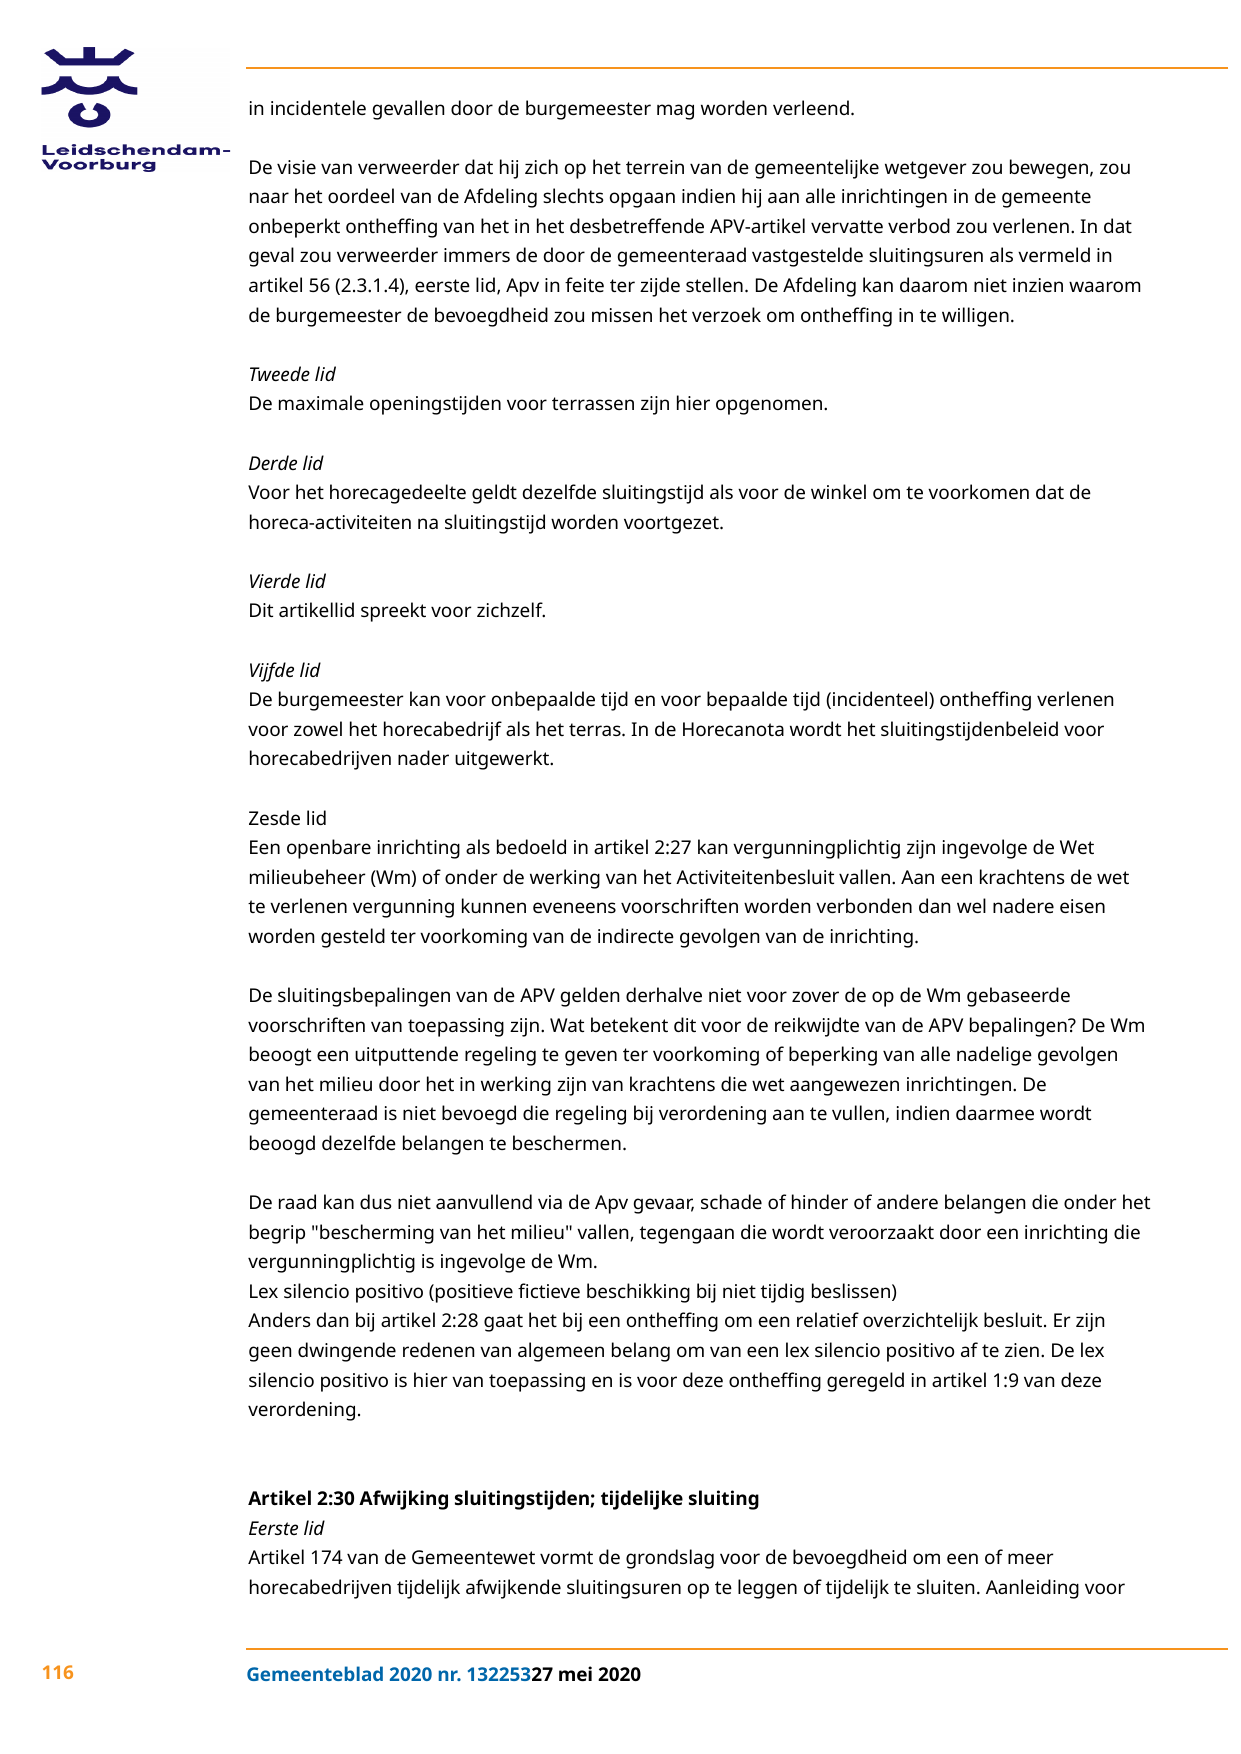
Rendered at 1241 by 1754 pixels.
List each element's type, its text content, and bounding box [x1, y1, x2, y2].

text Dit artikellid spreekt voor zichzelf. [248, 598, 1152, 623]
text De sluitingsbepalingen van de APV gelden derhalve niet voor zover de op de Wm gebaseerde voorschriften van toepassing zijn. Wat betekent dit voor de reikwijdte van de APV bepalingen? De Wm beoogt een uitputtende regeling te geven ter voorkoming of beperking van alle nadelige gevolgen van het milieu door het in werking zijn van krachtens die wet aangewezen inrichtingen. De gemeenteraad is niet bevoegd die regeling bij verordening aan te vullen, indien daarmee wordt beoogd dezelfde belangen te beschermen. [248, 982, 1152, 1156]
text De burgemeester kan voor onbepaalde tijd en voor bepaalde tijd (incidenteel) ontheffing verlenen voor zowel het horecabedrijf als het terras. In de Horecanota wordt het sluitingstijdenbeleid voor horecabedrijven nader uitgewerkt. [248, 686, 1152, 771]
text Derde lid [248, 450, 1152, 476]
text Zesde lid [248, 805, 1152, 831]
text De maximale openingstijden voor terrassen zijn hier opgenomen. [248, 391, 1152, 416]
text Tweede lid [248, 361, 1152, 387]
text Artikel 2:30 Afwijking sluitingstijden; tijdelijke sluiting [248, 1485, 1152, 1511]
text Voor het horecagedeelte geldt dezelfde sluitingstijd als voor de winkel om te voorkomen dat de horeca-activiteiten na sluitingstijd worden voortgezet. [248, 479, 1152, 535]
text Lex silencio positivo (positieve fictieve beschikking bij niet tijdig beslissen) [248, 1278, 1152, 1304]
text Vierde lid [248, 568, 1152, 594]
text Artikel 174 van de Gemeentewet vormt de grondslag voor de bevoegdheid om een of meer horecabedrijven tijdelijk afwijkende sluitingsuren op te leggen of tijdelijk te sluiten. Aanleiding voor [248, 1544, 1152, 1600]
text Een openbare inrichting als bedoeld in artikel 2:27 kan vergunningplichtig zijn ingevolge de Wet milieubeheer (Wm) of onder de werking van het Activiteitenbesluit vallen. Aan een krachtens de wet te verlenen vergunning kunnen eveneens voorschriften worden verbonden dan wel nadere eisen worden gesteld ter voorkoming van de indirecte gevolgen van de inrichting. [248, 834, 1152, 949]
text Vijfde lid [248, 657, 1152, 683]
text De raad kan dus niet aanvullend via de Apv gevaar, schade of hinder of andere belangen die onder het begrip "bescherming van het milieu" vallen, tegengaan die wordt veroorzaakt door een inrichting die vergunningplichtig is ingevolge de Wm. [248, 1189, 1152, 1274]
picture [41, 47, 231, 172]
text in incidentele gevallen door de burgemeester mag worden verleend. [248, 95, 1152, 121]
text Eerste lid [248, 1515, 1152, 1541]
text De visie van verweerder dat hij zich op het terrein van de gemeentelijke wetgever zou bewegen, zou naar het oordeel van de Afdeling slechts opgaan indien hij aan alle inrichtingen in de gemeente onbeperkt ontheffing van het in het desbetreffende APV-artikel vervatte verbod zou verlenen. In dat geval zou verweerder immers de door de gemeenteraad vastgestelde sluitingsuren als vermeld in artikel 56 (2.3.1.4), eerste lid, Apv in feite ter zijde stellen. De Afdeling kan daarom niet inzien waarom de burgemeester de bevoegdheid zou missen het verzoek om ontheffing in te willigen. [248, 154, 1152, 328]
text Anders dan bij artikel 2:28 gaat het bij een ontheffing om een relatief overzichtelijk besluit. Er zijn geen dwingende redenen van algemeen belang om van een lex silencio positivo af te zien. De lex silencio positivo is hier van toepassing en is voor deze ontheffing geregeld in artikel 1:9 van deze verordening. [248, 1308, 1152, 1422]
